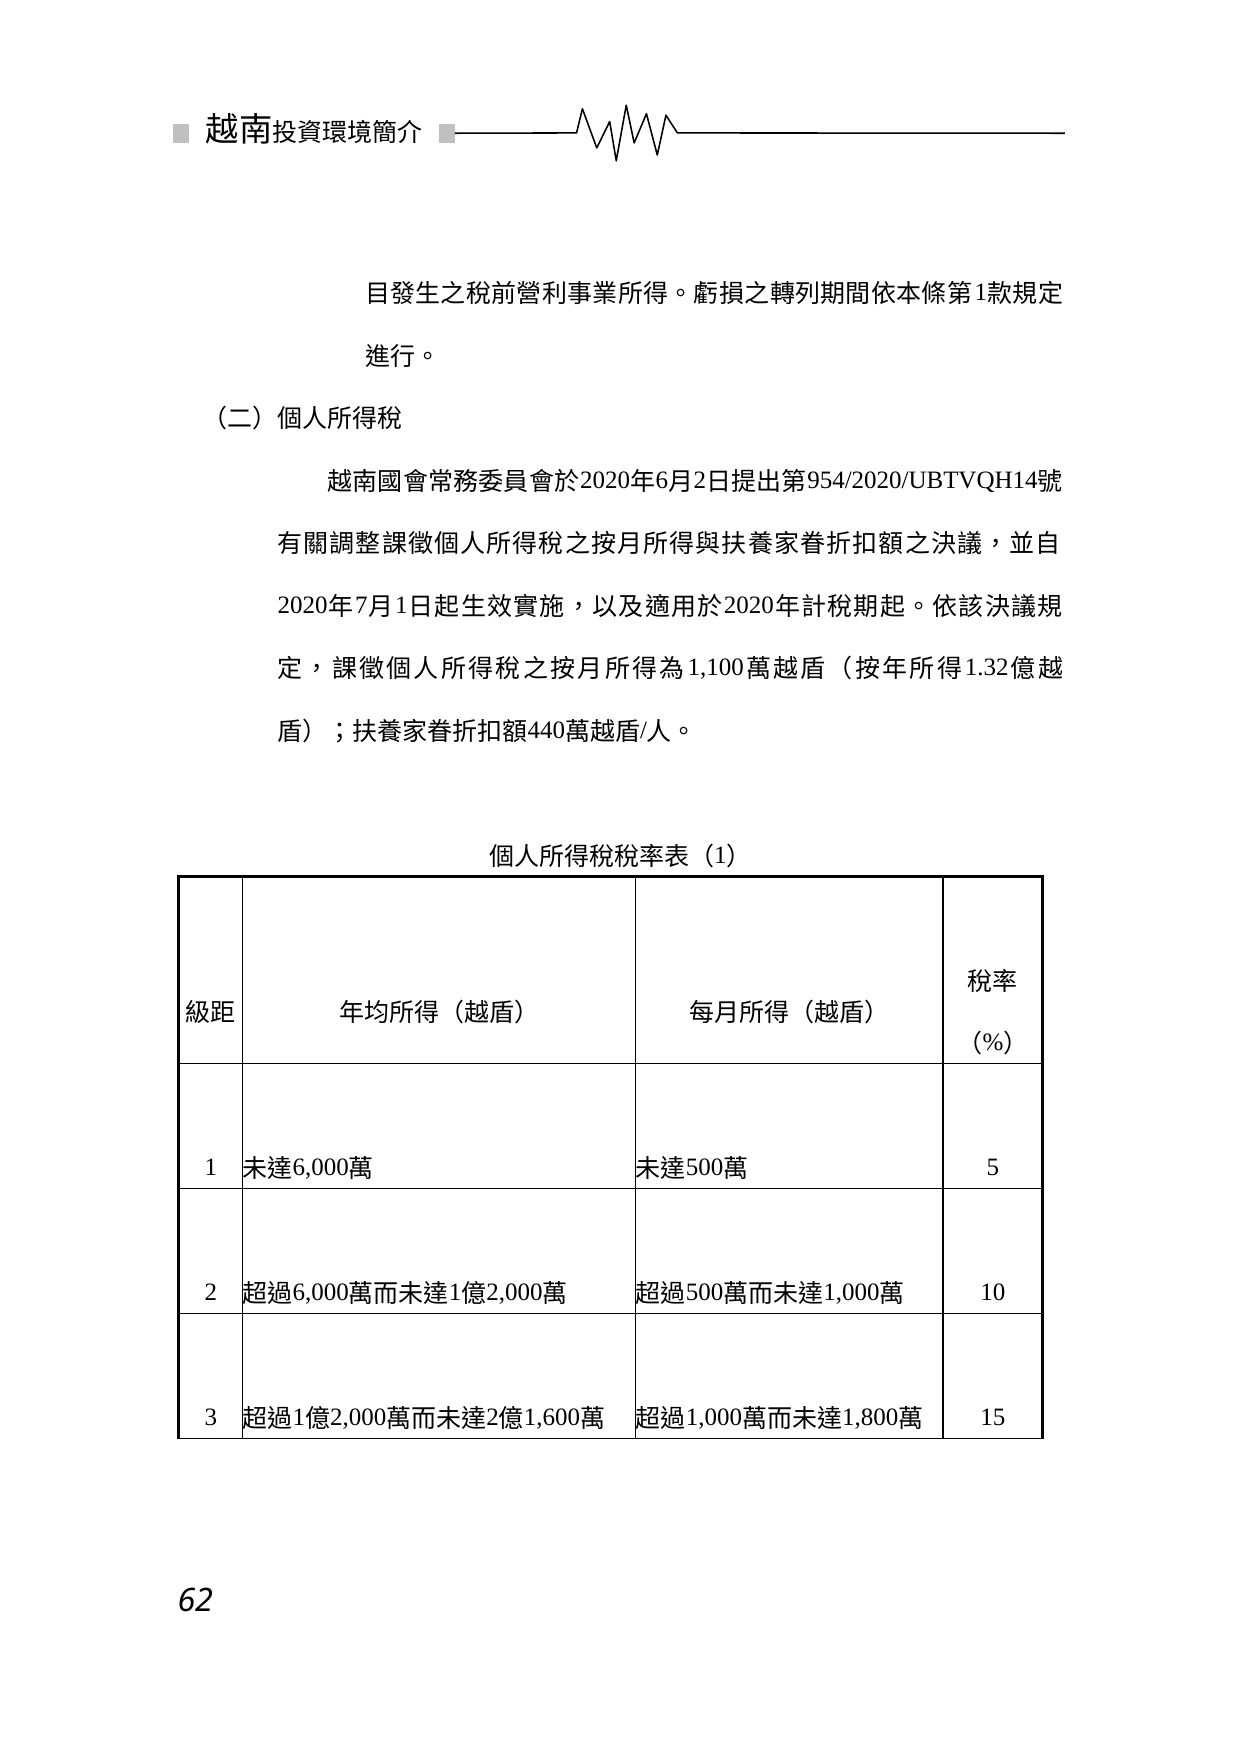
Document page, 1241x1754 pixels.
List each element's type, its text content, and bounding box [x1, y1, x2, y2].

table_cell 超過1,000萬而未達1,800萬 [636, 1314, 942, 1438]
table_cell 超過500萬而未達1,000萬 [636, 1189, 942, 1313]
table_cell 15 [944, 1314, 1041, 1438]
table_cell 未達6,000萬 [243, 1064, 635, 1188]
table_cell 3 [180, 1314, 242, 1438]
text （二）個人所得稅 [202, 375, 1063, 438]
text 目發生之稅前營利事業所得。虧損之轉列期間依本條第1款規定進行。 [302, 250, 1063, 375]
table_cell 5 [944, 1064, 1041, 1188]
table_cell 超過6,000萬而未達1億2,000萬 [243, 1189, 635, 1313]
table_cell 1 [180, 1064, 242, 1188]
text 越南國會常務委員會於2020年6月2日提出第954/2020/UBTVQH14號有關調整課徵個人所得稅之按月所得與扶養家眷折扣額之決議，並自2020年7月1日起生效實施，以及適用於2020年計稅期起。依該決議規定，課徵個人所得稅之按月所得為1,100萬越盾（按年所得1.32億越盾）；扶養家眷折扣額440萬越盾/人。 [277, 438, 1063, 750]
text 個人所得稅稅率表（1） [177, 813, 1063, 875]
table_cell 未達500萬 [636, 1064, 942, 1188]
table_cell 2 [180, 1189, 242, 1313]
table_cell 10 [944, 1189, 1041, 1313]
table_header 級距 [180, 878, 242, 1063]
table_header 年均所得（越盾） [243, 878, 635, 1063]
table_header 稅率（%） [944, 878, 1041, 1063]
table_cell 超過1億2,000萬而未達2億1,600萬 [243, 1314, 635, 1438]
table_header 每月所得（越盾） [636, 878, 942, 1063]
